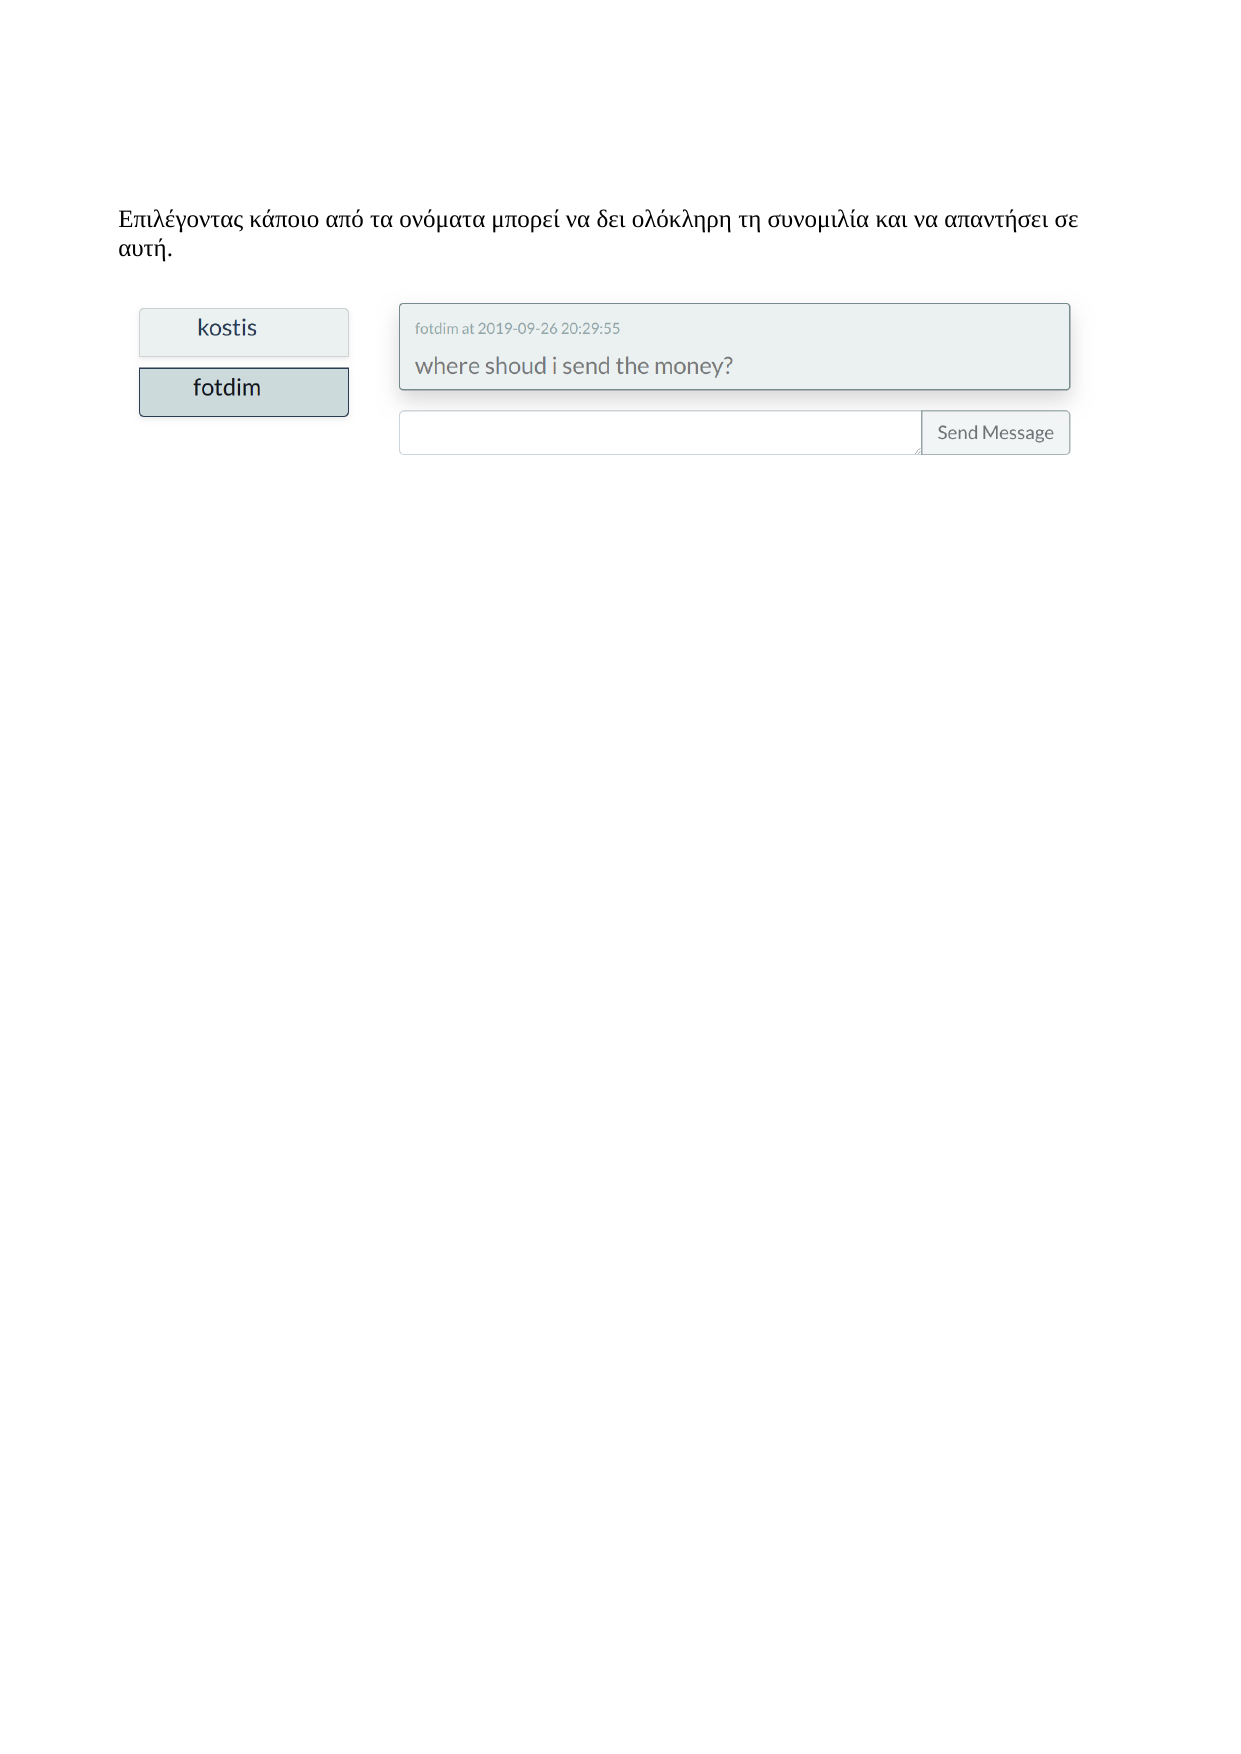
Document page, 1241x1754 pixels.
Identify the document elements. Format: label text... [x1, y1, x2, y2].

picture [104, 286, 1109, 482]
text Επιλέγοντας κάποιο από τα ονόματα μπορεί να δει ολόκληρη τη συνομιλία και να απαντήσει σε αυτή. [118, 204, 1122, 262]
